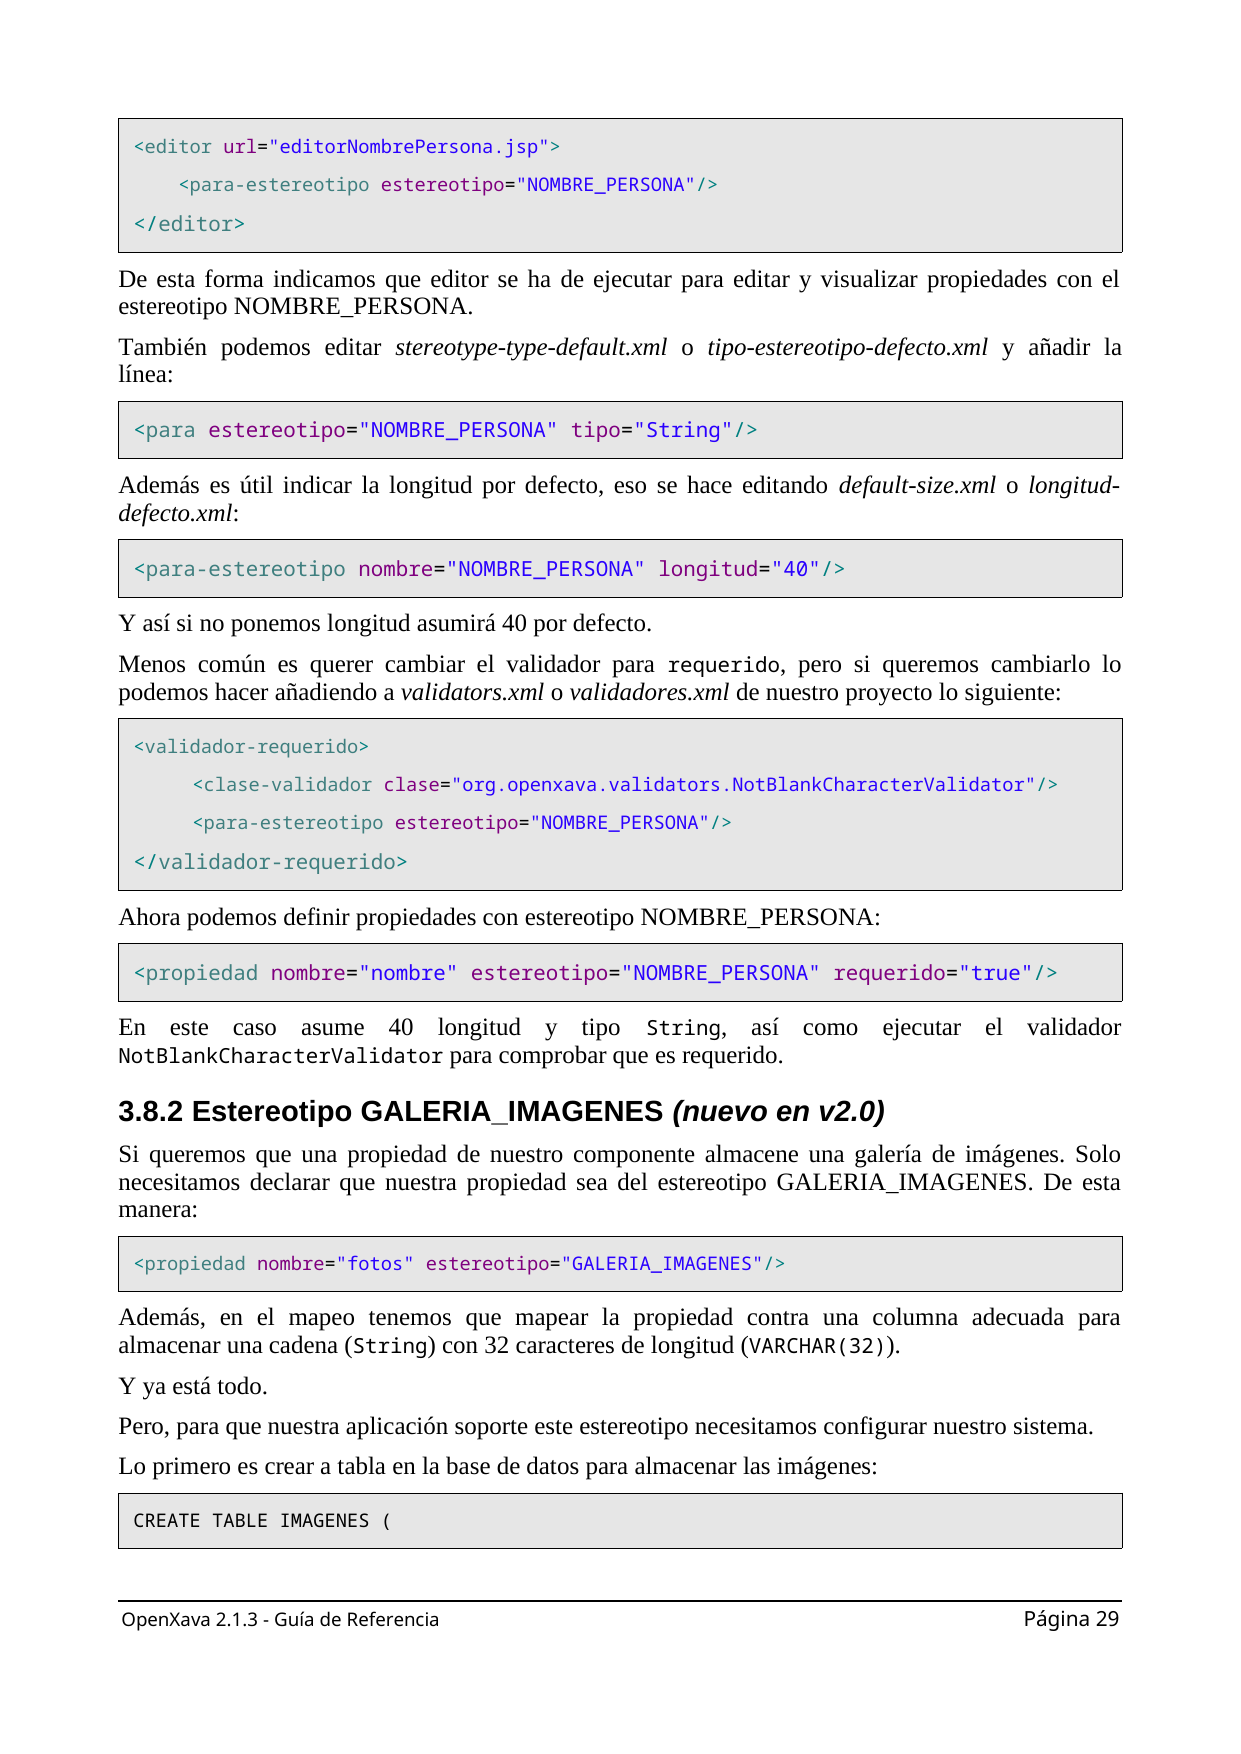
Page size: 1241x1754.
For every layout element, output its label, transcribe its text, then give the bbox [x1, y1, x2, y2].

text <propiedad nombre="fotos" estereotipo="GALERIA_IMAGENES"/> [119, 1237, 1122, 1291]
text <validador-requerido> [119, 719, 1122, 756]
text Y así si no ponemos longitud asumirá 40 por defecto. [118, 609, 1122, 637]
text <clase-validador clase="org.openxava.validators.NotBlankCharacterValidator"/> [119, 756, 1122, 794]
text <para-estereotipo estereotipo="NOMBRE_PERSONA"/> [119, 156, 1122, 194]
text Y ya está todo. [118, 1372, 1122, 1400]
text Si queremos que una propiedad de nuestro componente almacene una galería de imágenes. Solo necesitamos declarar que nuestra propiedad sea del estereotipo GALERIA_IMAGENES. De esta manera: [118, 1140, 1122, 1223]
text <propiedad nombre="nombre" estereotipo="NOMBRE_PERSONA" requerido="true"/> [119, 944, 1122, 1001]
text Lo primero es crear a tabla en la base de datos para almacenar las imágenes: [118, 1452, 1122, 1480]
text <para-estereotipo nombre="NOMBRE_PERSONA" longitud="40"/> [119, 540, 1122, 597]
text <para-estereotipo estereotipo="NOMBRE_PERSONA"/> [119, 794, 1122, 832]
text Además es útil indicar la longitud por defecto, eso se hace editando default-size.xml o longitud-defecto.xml: [118, 471, 1122, 526]
text De esta forma indicamos que editor se ha de ejecutar para editar y visualizar propiedades con el estereotipo NOMBRE_PERSONA. [118, 265, 1122, 320]
text </editor> [119, 194, 1122, 252]
text Pero, para que nuestra aplicación soporte este estereotipo necesitamos configurar nuestro sistema. [118, 1412, 1122, 1440]
text <editor url="editorNombrePersona.jsp"> [119, 119, 1122, 156]
text Menos común es querer cambiar el validador para requerido, pero si queremos cambiarlo lo podemos hacer añadiendo a validators.xml o validadores.xml de nuestro proyecto lo siguiente: [118, 650, 1122, 706]
text En este caso asume 40 longitud y tipo String, así como ejecutar el validador NotBlankCharacterValidator para comprobar que es requerido. [118, 1013, 1122, 1070]
text Ahora podemos definir propiedades con estereotipo NOMBRE_PERSONA: [118, 903, 1122, 930]
text <para estereotipo="NOMBRE_PERSONA" tipo="String"/> [119, 402, 1122, 458]
text </validador-requerido> [119, 832, 1122, 890]
subtitle Estereotipo GALERIA_IMAGENES (nuevo en v2.0) [118, 1095, 1122, 1128]
text Además, en el mapeo tenemos que mapear la propiedad contra una columna adecuada para almacenar una cadena (String) con 32 caracteres de longitud (VARCHAR(32)). [118, 1303, 1122, 1359]
text CREATE TABLE IMAGENES ( [119, 1494, 1122, 1548]
text También podemos editar stereotype-type-default.xml o tipo-estereotipo-defecto.xml y añadir la línea: [118, 333, 1122, 388]
